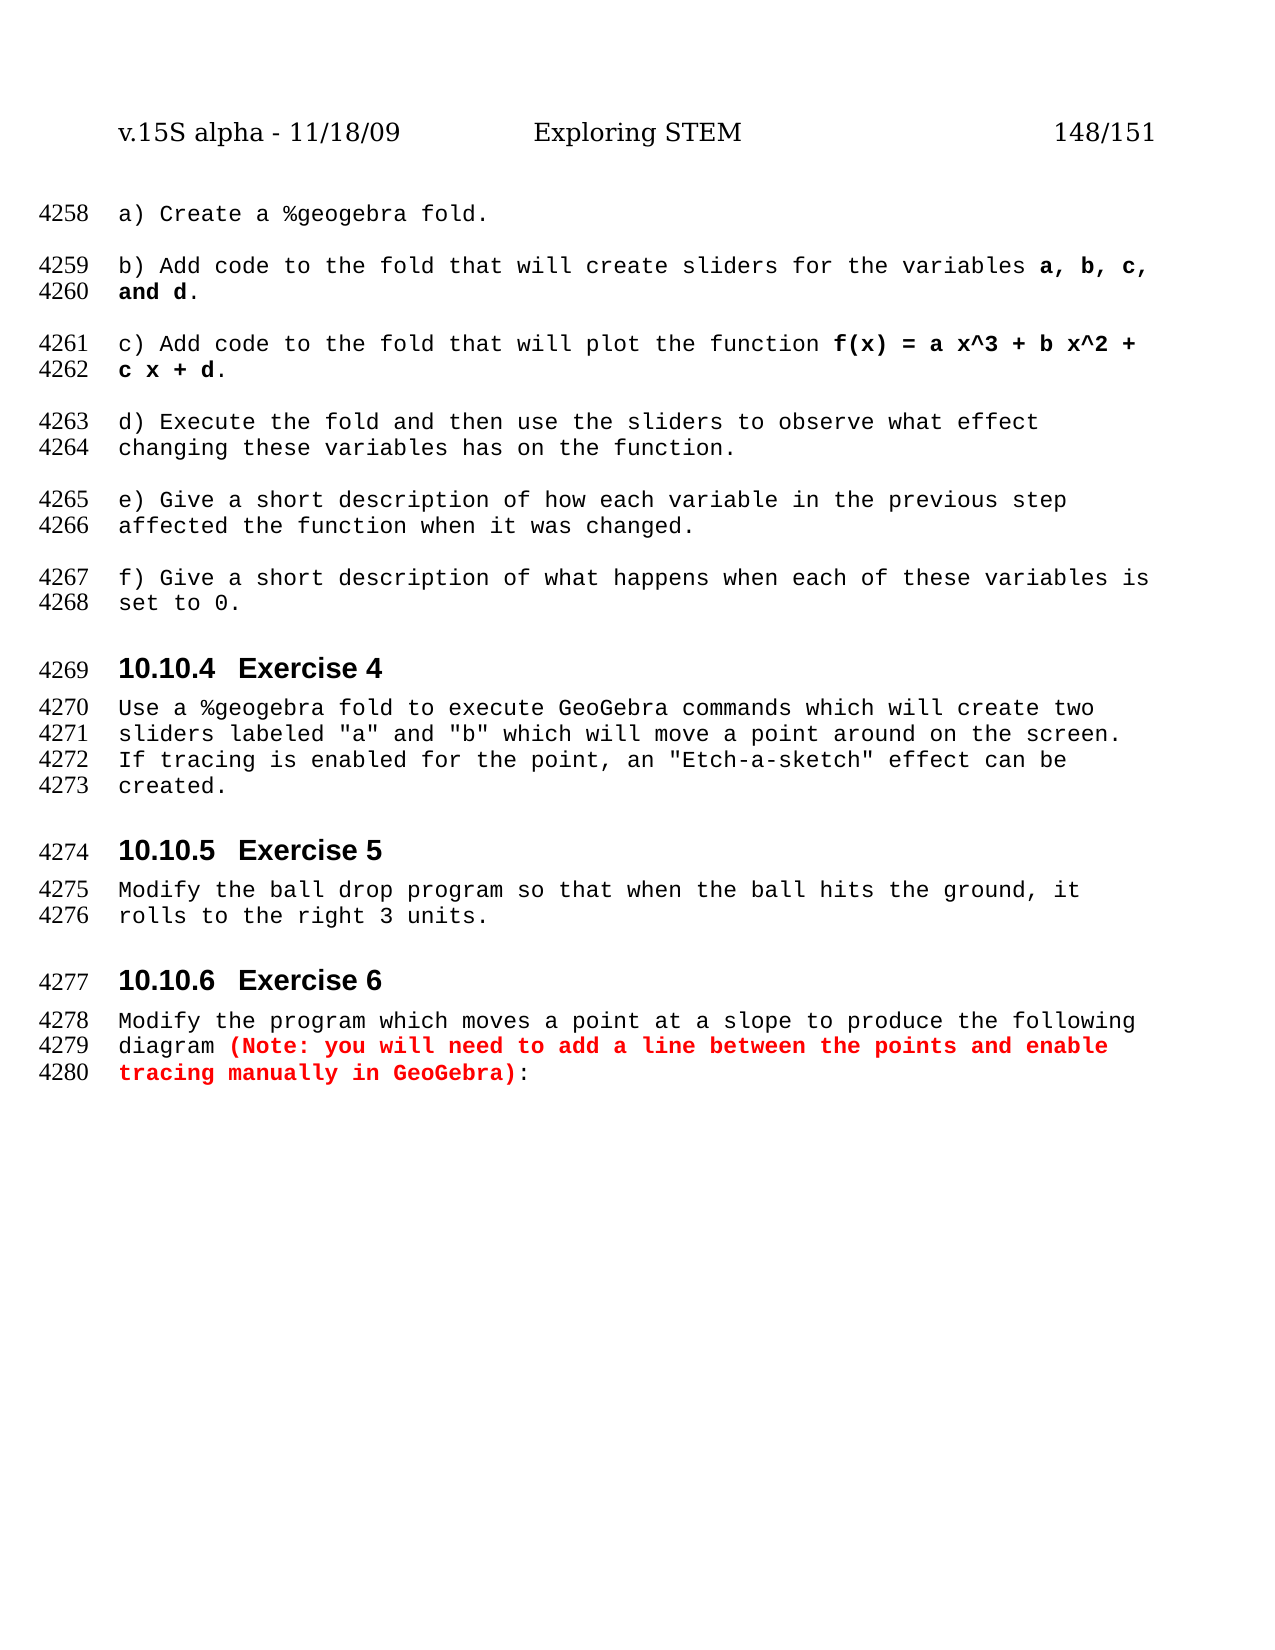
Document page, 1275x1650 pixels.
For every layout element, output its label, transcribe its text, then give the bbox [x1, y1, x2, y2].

text b) Add code to the fold that will create sliders for the variables a, b, c, and d. [118, 254, 1157, 306]
text e) Give a short description of how each variable in the previous step affected the function when it was changed. [118, 488, 1157, 540]
text Modify the program which moves a point at a slope to produce the following diagram (Note: you will need to add a line between the points and enable tracing manually in GeoGebra): [118, 1009, 1157, 1087]
subtitle Exercise 6 [118, 963, 1157, 997]
subtitle Exercise 5 [118, 833, 1157, 867]
text f) Give a short description of what happens when each of these variables is set to 0. [118, 566, 1157, 618]
text Use a %geogebra fold to execute GeoGebra commands which will create two sliders labeled "a" and "b" which will move a point around on the screen. If tracing is enabled for the point, an "Etch-a-sketch" effect can be created. [118, 696, 1157, 800]
subtitle Exercise 4 [118, 651, 1157, 684]
text a) Create a %geogebra fold. [118, 203, 1157, 229]
text Modify the ball drop program so that when the ball hits the ground, it rolls to the right 3 units. [118, 878, 1157, 930]
text c) Add code to the fold that will plot the function f(x) = a x^3 + b x^2 + c x + d. [118, 332, 1157, 384]
text d) Execute the fold and then use the sliders to observe what effect changing these variables has on the function. [118, 410, 1157, 462]
